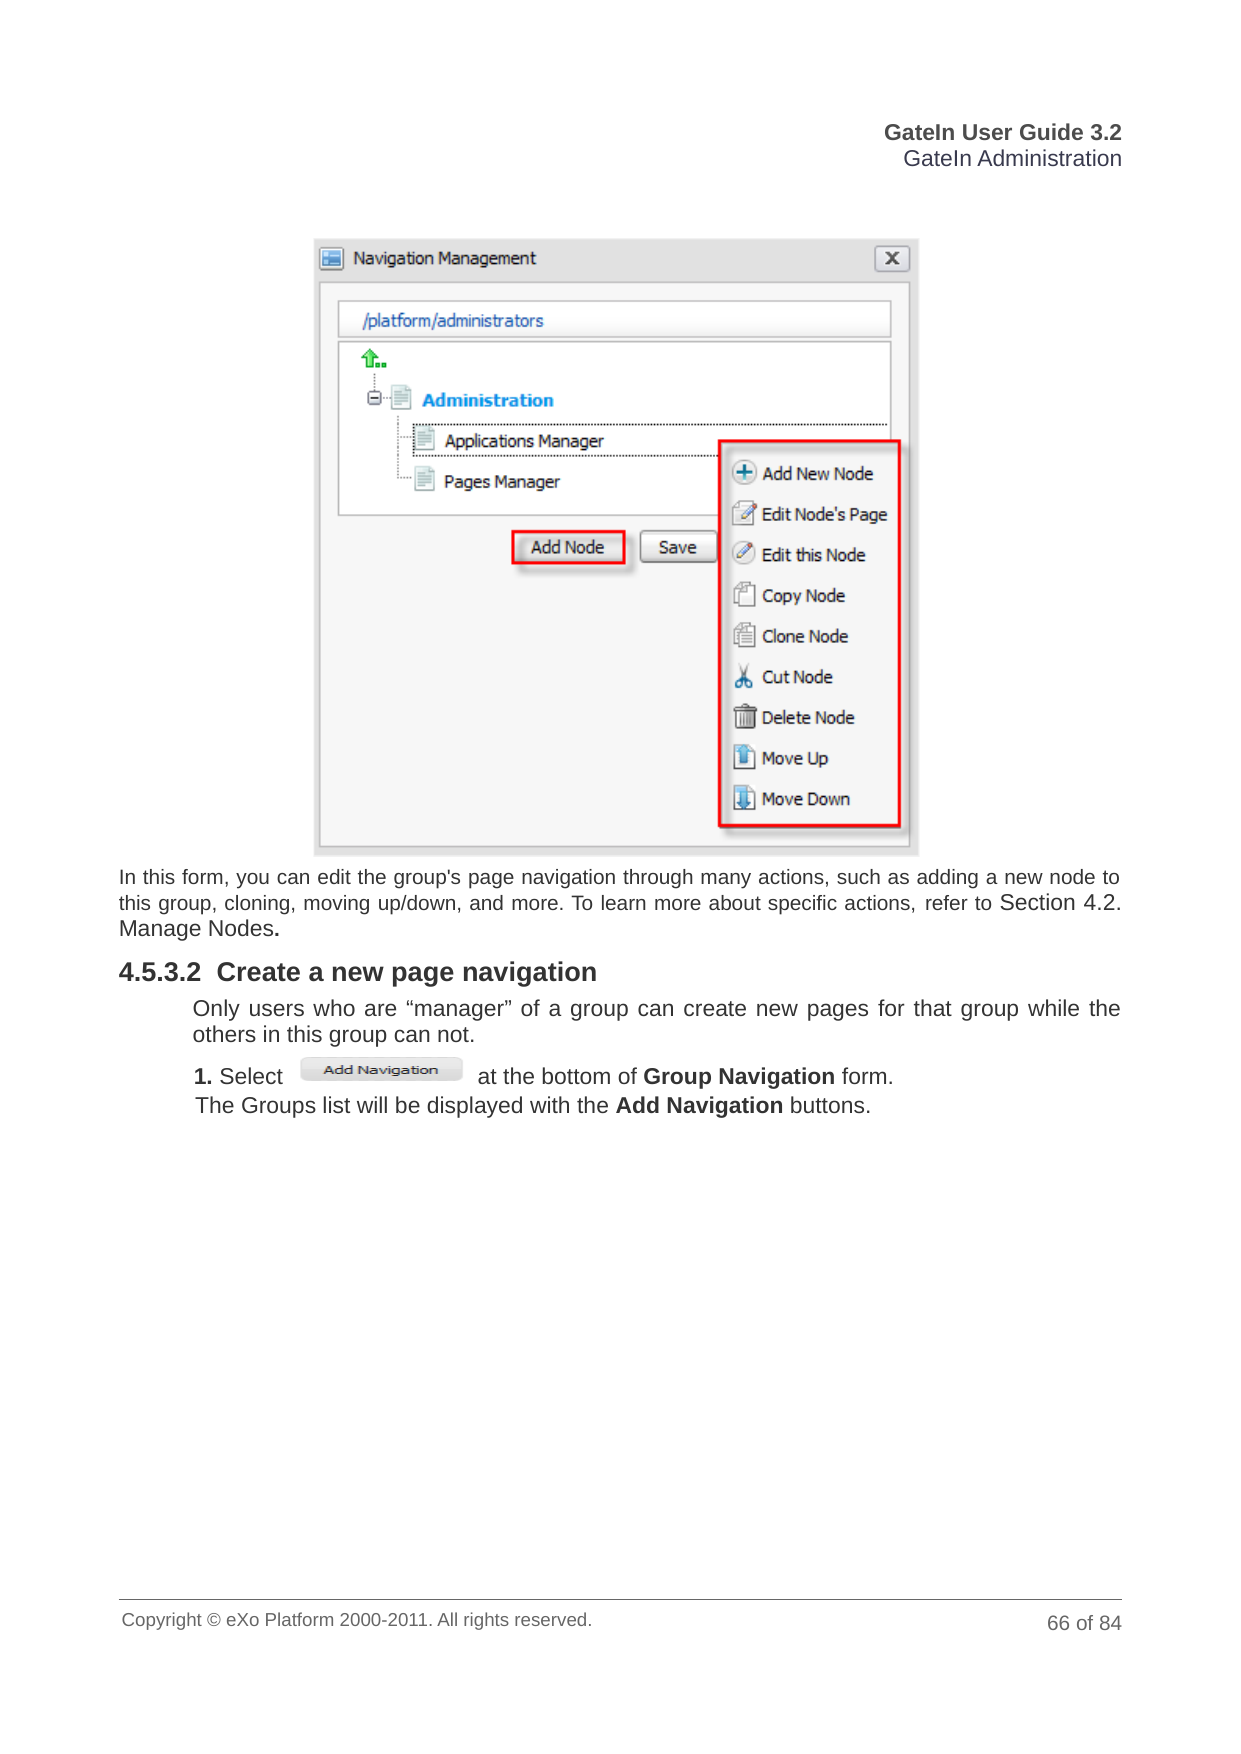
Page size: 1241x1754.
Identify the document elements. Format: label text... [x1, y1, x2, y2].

picture [296, 1055, 471, 1085]
picture [313, 238, 920, 857]
text In this form, you can edit the group's page navigation through many actions, such as adding a new node to this group, cloning, moving up/down, and more. To learn more about specific actions, refer to Section 4.2. Manage Nodes. [118, 223, 1122, 941]
list 1. Select at the bottom of Group Navigation form. [156, 1048, 1122, 1092]
text Only users who are “manager” of a group can create new pages for that group while the others in this group can not. [192, 995, 1122, 1048]
subtitle Create a new page navigation [118, 956, 1122, 987]
list The Groups list will be displayed with the Add Navigation buttons. [157, 1092, 1122, 1118]
